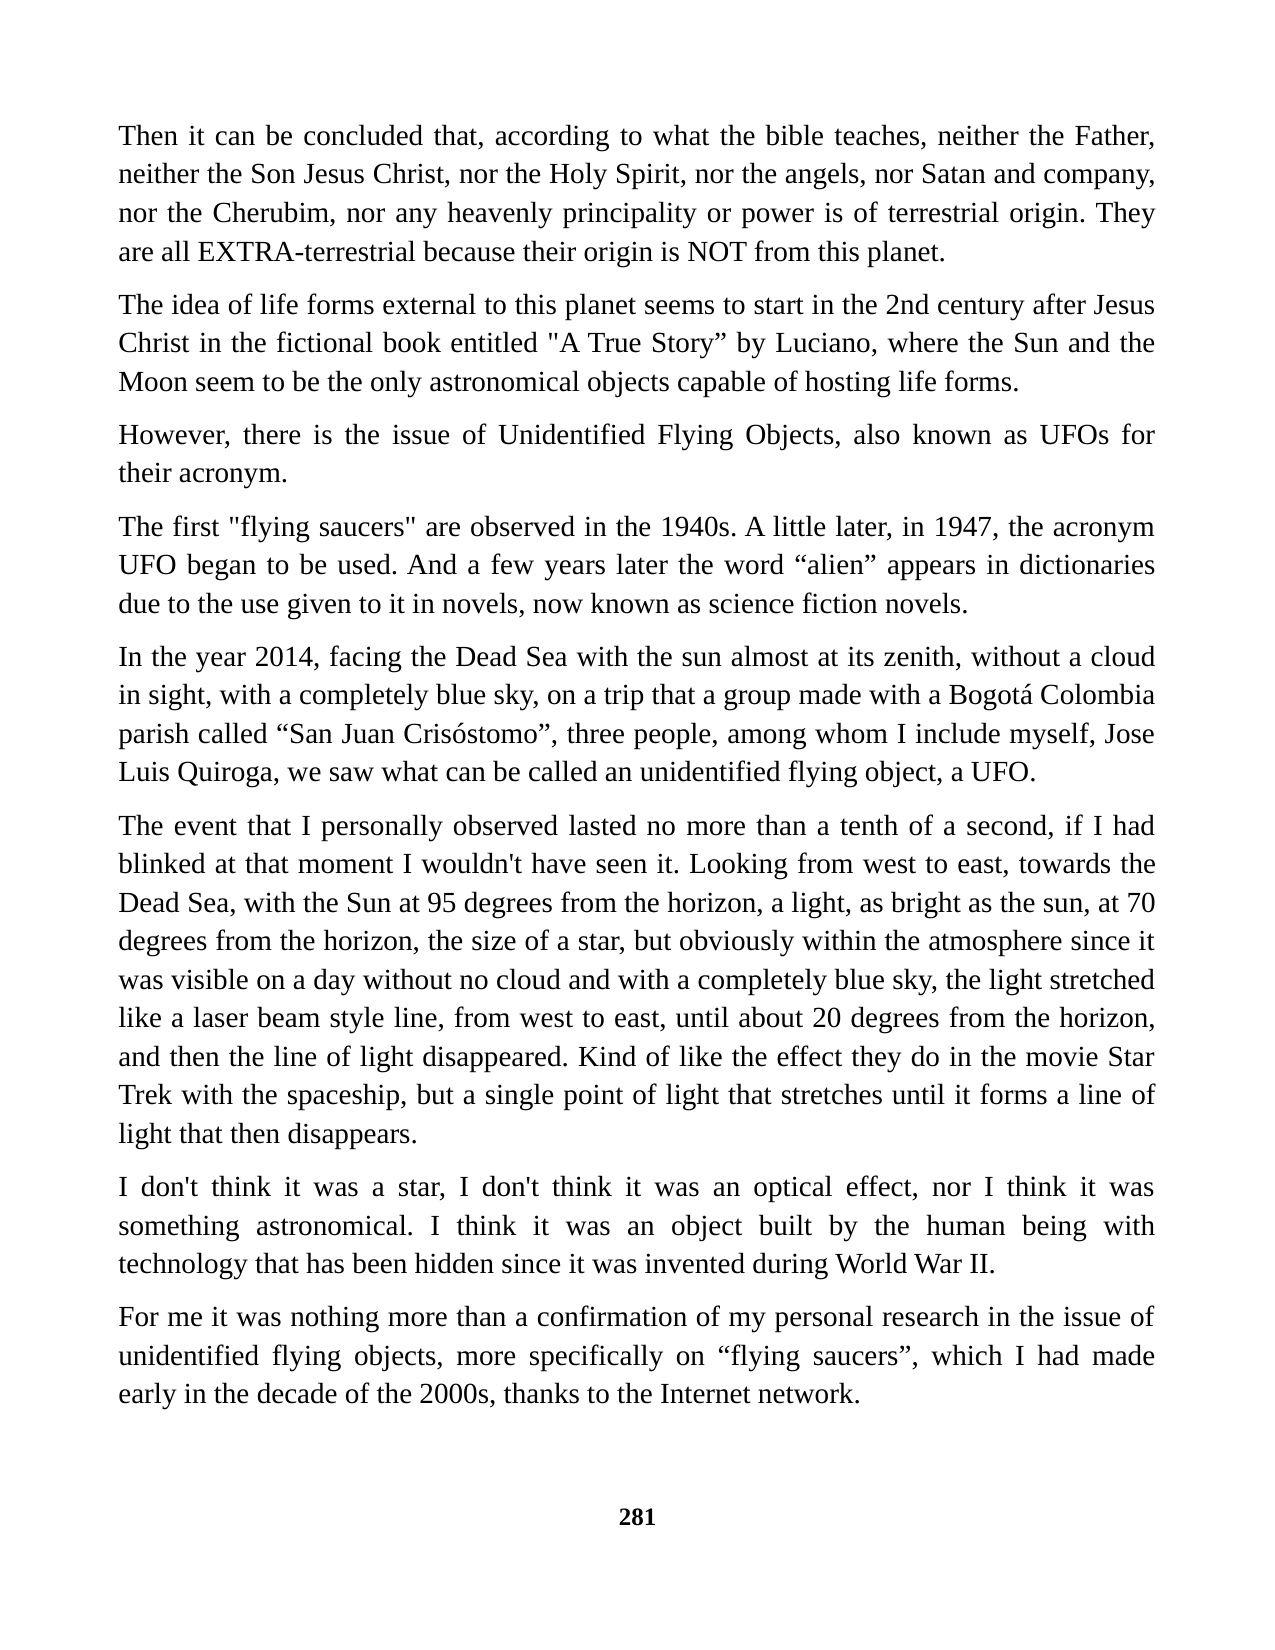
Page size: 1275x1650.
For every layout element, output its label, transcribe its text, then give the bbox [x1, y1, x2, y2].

text The first "flying saucers" are observed in the 1940s. A little later, in 1947, the acronym UFO began to be used. And a few years later the word “alien” appears in dictionaries due to the use given to it in novels, now known as science fiction novels. [118, 509, 1157, 619]
text In the year 2014, facing the Dead Sea with the sun almost at its zenith, without a cloud in sight, with a completely blue sky, on a trip that a group made with a Bogotá Colombia parish called “San Juan Crisóstomo”, three people, among whom I include myself, Jose Luis Quiroga, we saw what can be called an unidentified flying object, a UFO. [118, 639, 1157, 788]
text Then it can be concluded that, according to what the bible teaches, neither the Father, neither the Son Jesus Christ, nor the Holy Spirit, nor the angels, nor Satan and company, nor the Cherubim, nor any heavenly principality or power is of terrestrial origin. They are all EXTRA-terrestrial because their origin is NOT from this planet. [118, 118, 1157, 267]
text The idea of life forms external to this planet seems to start in the 2nd century after Jesus Christ in the fictional book entitled "A True Story” by Luciano, where the Sun and the Moon seem to be the only astronomical objects capable of hosting life forms. [118, 287, 1157, 397]
text The event that I personally observed lasted no more than a tenth of a second, if I had blinked at that moment I wouldn't have seen it. Looking from west to east, towards the Dead Sea, with the Sun at 95 degrees from the horizon, a light, as bright as the sun, at 70 degrees from the horizon, the size of a star, but obviously within the atmosphere since it was visible on a day without no cloud and with a completely blue sky, the light stretched like a laser beam style line, from west to east, until about 20 degrees from the horizon, and then the line of light disappeared. Kind of like the effect they do in the movie Star Trek with the spaceship, but a single point of light that stretches until it forms a line of light that then disappears. [118, 808, 1157, 1149]
text However, there is the issue of Unidentified Flying Objects, also known as UFOs for their acronym. [118, 417, 1157, 489]
text I don't think it was a star, I don't think it was an optical effect, nor I think it was something astronomical. I think it was an object built by the human being with technology that has been hidden since it was invented during World War II. [118, 1169, 1157, 1280]
text For me it was nothing more than a confirmation of my personal research in the issue of unidentified flying objects, more specifically on “flying saucers”, which I had made early in the decade of the 2000s, thanks to the Internet network. [118, 1299, 1157, 1410]
